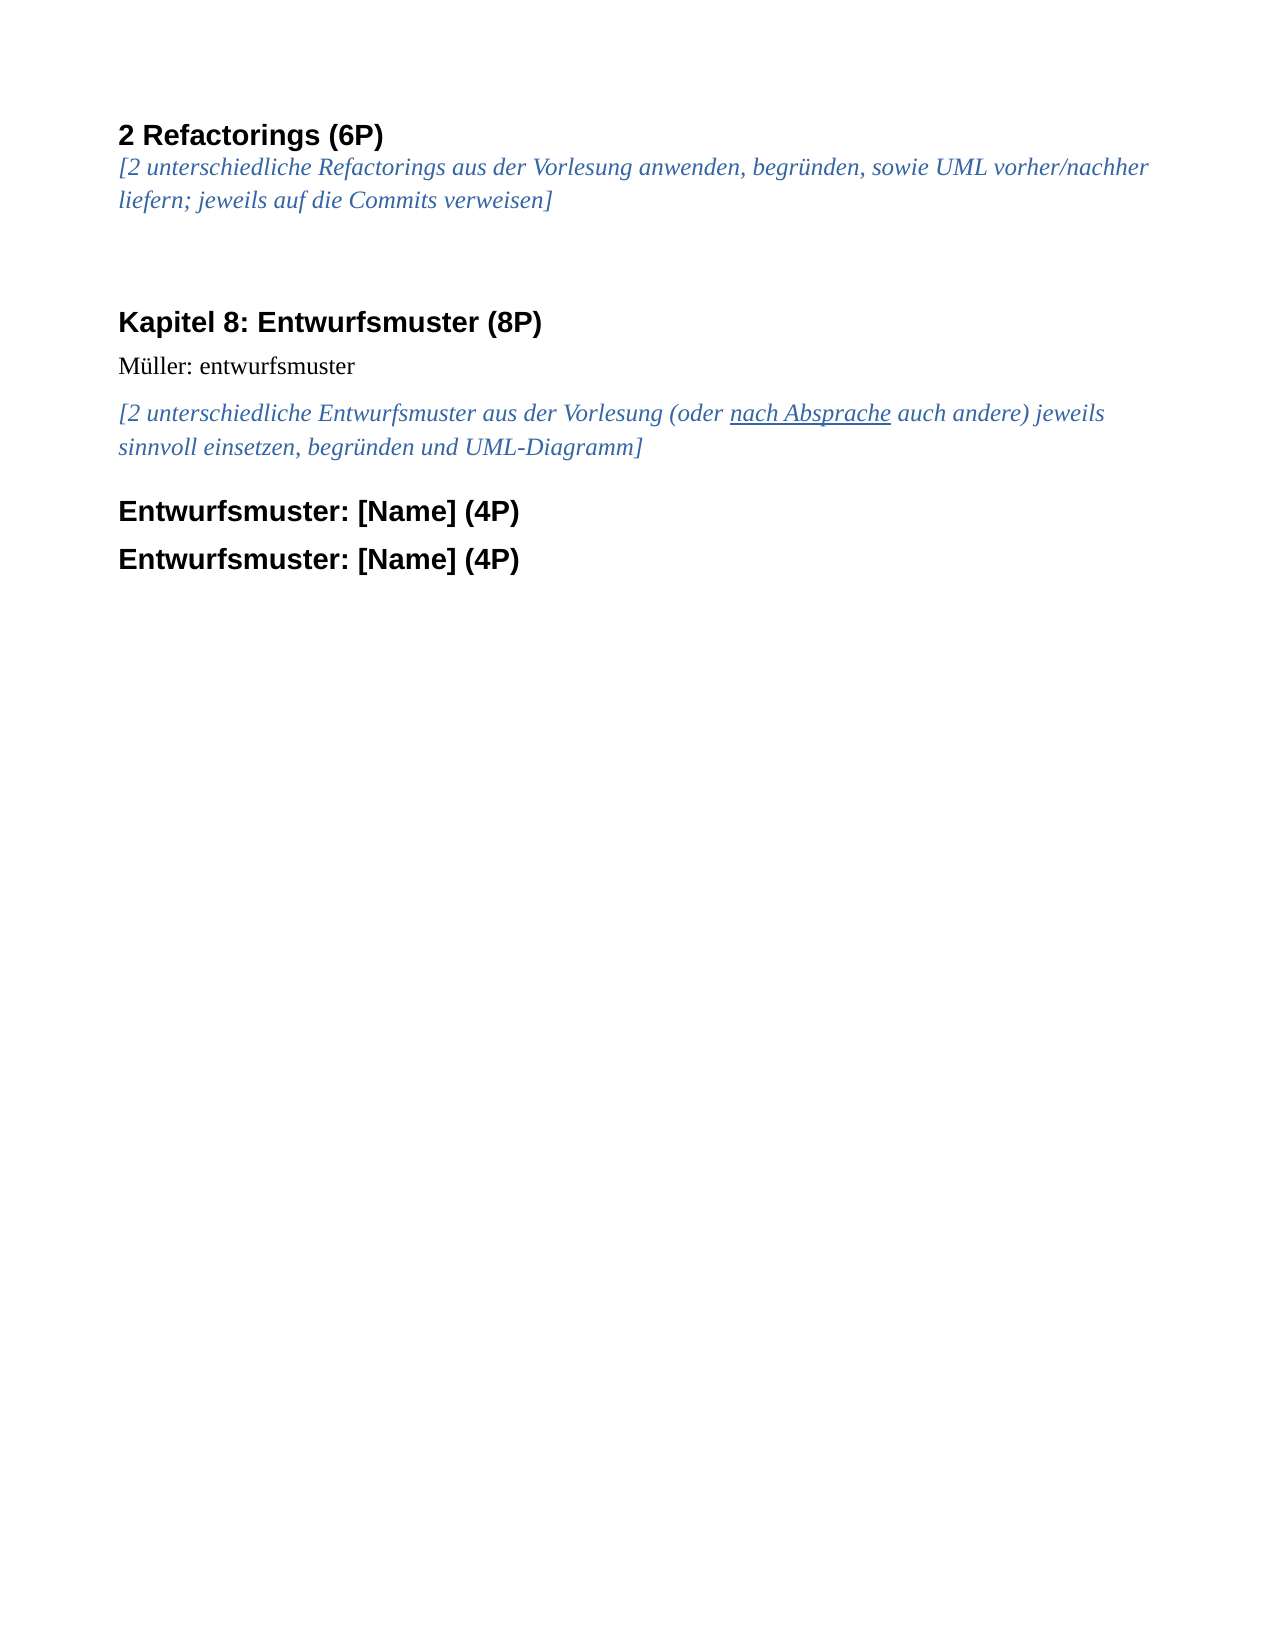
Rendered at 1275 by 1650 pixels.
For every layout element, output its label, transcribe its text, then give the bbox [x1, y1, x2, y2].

text [2 unterschiedliche Refactorings aus der Vorlesung anwenden, begründen, sowie UML vorher/nachher liefern; jeweils auf die Commits verweisen] [118, 152, 1157, 213]
subtitle Kapitel 8: Entwurfsmuster (8P) [118, 305, 1157, 338]
subtitle 2 Refactorings (6P) [118, 118, 1157, 152]
subtitle Entwurfsmuster: [Name] (4P) [118, 494, 1157, 527]
text Müller: entwurfsmuster [118, 351, 1157, 380]
subtitle Entwurfsmuster: [Name] (4P) [118, 542, 1157, 575]
text [2 unterschiedliche Entwurfsmuster aus der Vorlesung (oder nach Absprache auch andere) jeweils sinnvoll einsetzen, begründen und UML-Diagramm] [118, 398, 1157, 460]
